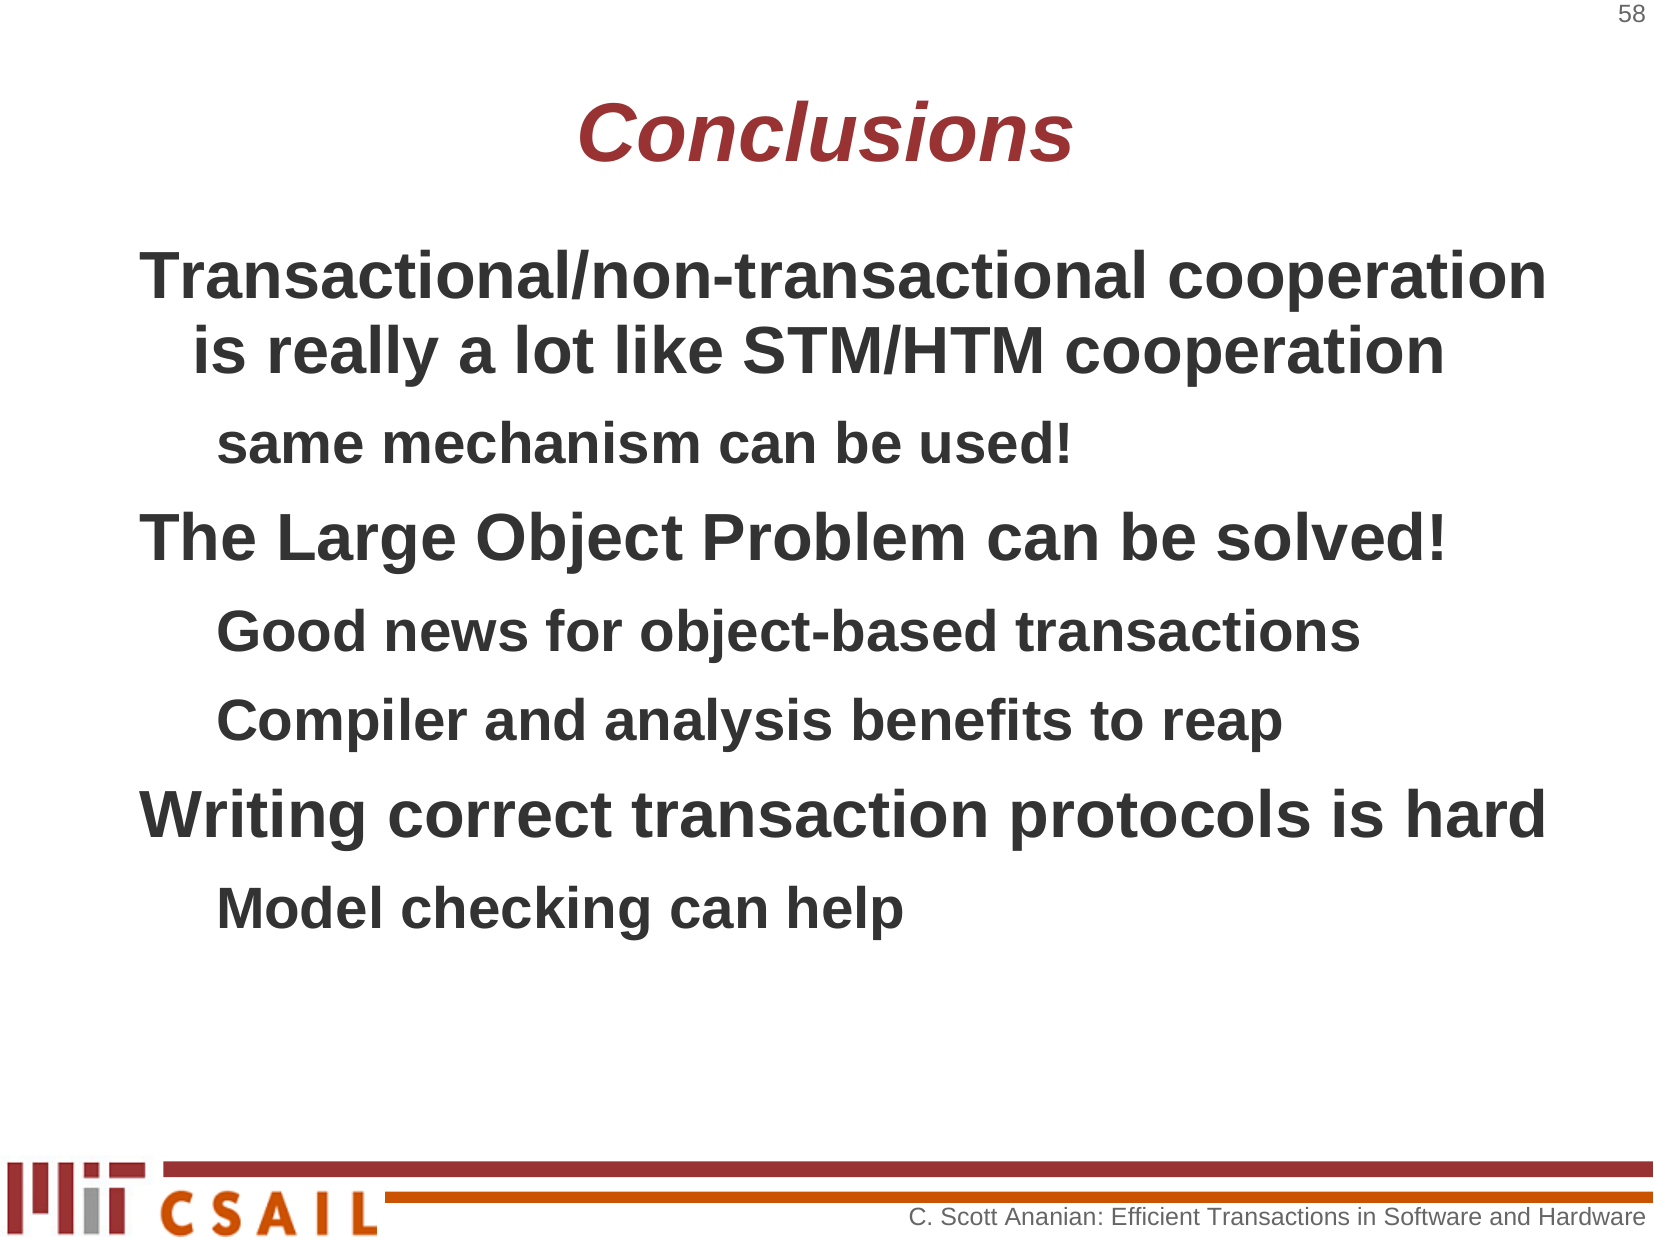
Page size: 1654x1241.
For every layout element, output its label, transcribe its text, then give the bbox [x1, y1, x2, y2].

title Conclusions [52, 28, 1601, 237]
list Transactional/non-transactional cooperation is really a lot like STM/HTM cooperation same mechanism can be used! The Large Object Problem can be solved! Good news for object-based transactions Compiler and analysis benefits to reap Writing correct transaction protocols is hard Model checking can help [121, 237, 1561, 1133]
picture [0, 1155, 377, 1237]
